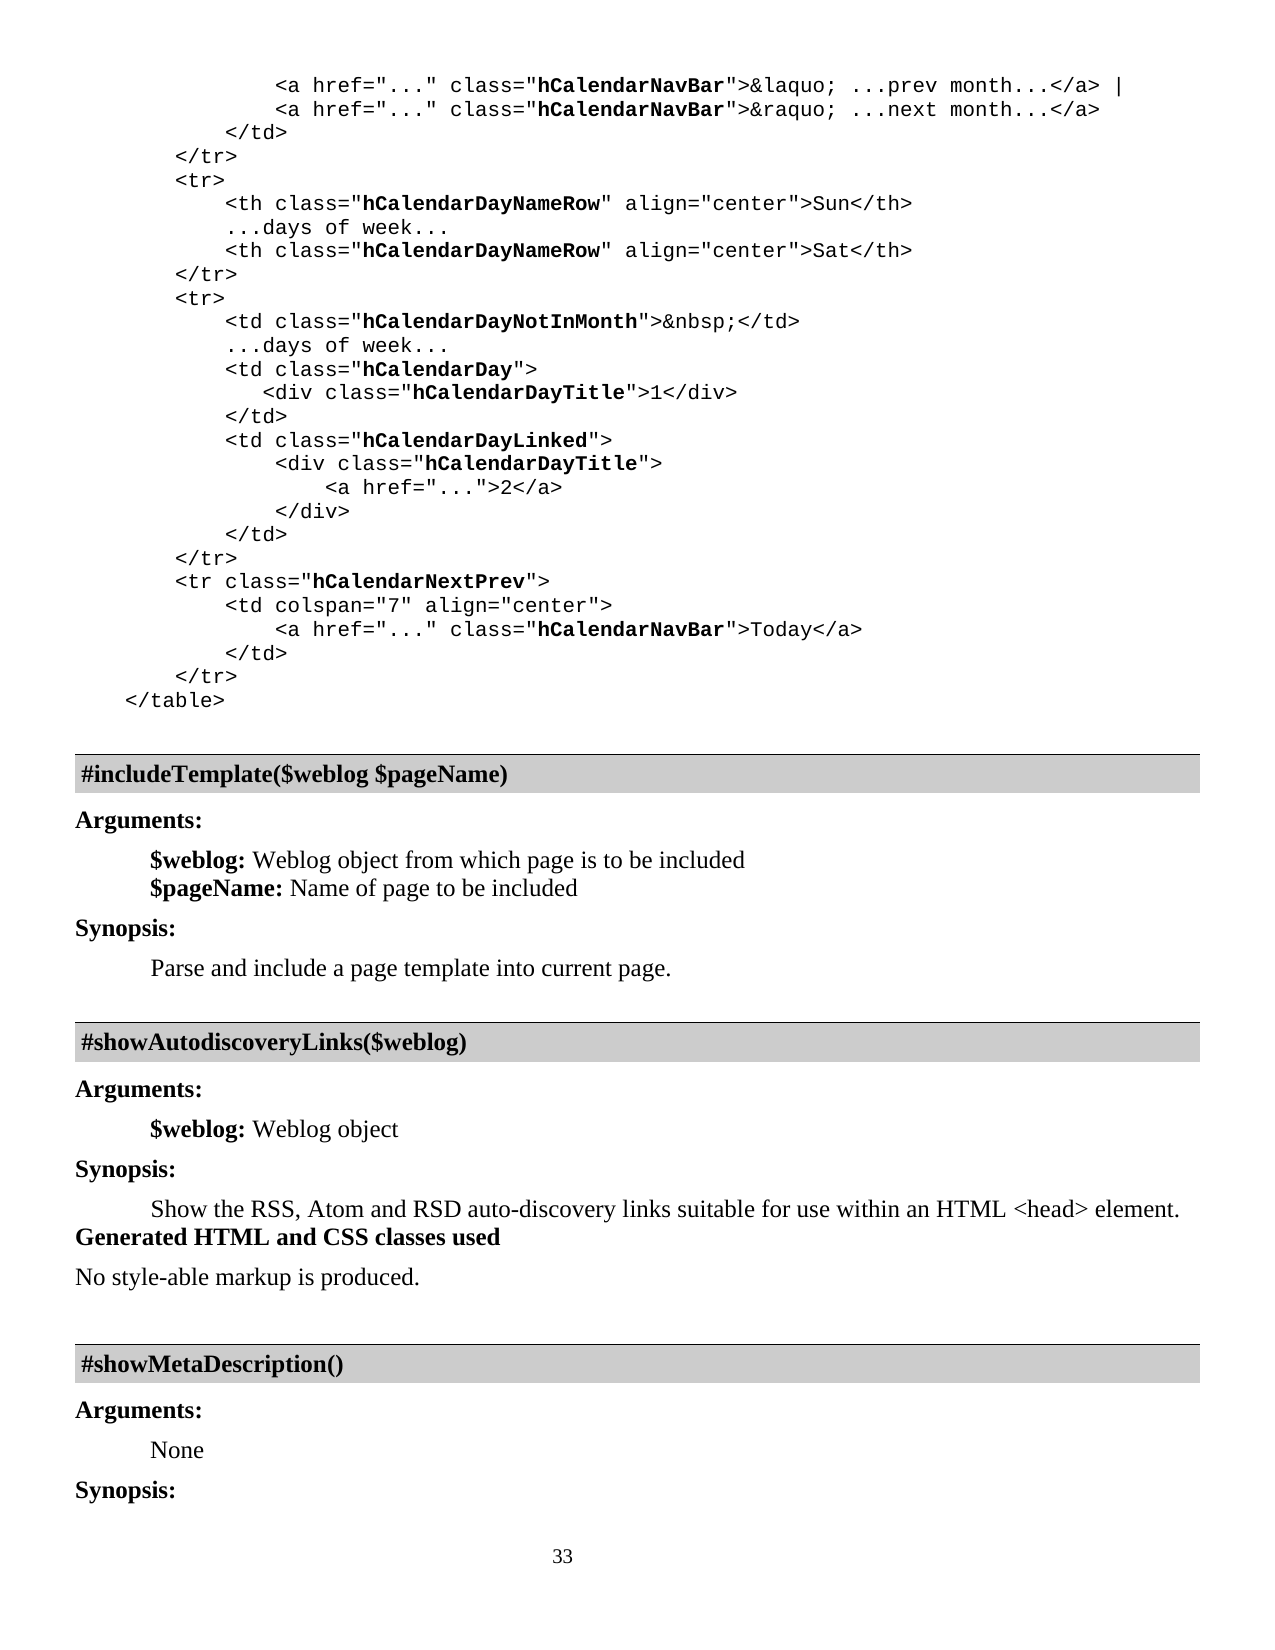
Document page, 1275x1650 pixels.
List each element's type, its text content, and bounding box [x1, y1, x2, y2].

text </td> [75, 406, 1200, 430]
text Synopsis: [75, 914, 1200, 942]
text <tr class="hCalendarNextPrev"> [75, 572, 1200, 595]
text <td class="hCalendarDayNotInMonth">&nbsp;</td> [75, 311, 1200, 335]
text <th class="hCalendarDayNameRow" align="center">Sat</th> [75, 241, 1200, 264]
text $weblog: Weblog object from which page is to be included $pageName: Name of page to be included [75, 846, 1200, 902]
text Arguments: [75, 1396, 1200, 1424]
text <th class="hCalendarDayNameRow" align="center">Sun</th> [75, 193, 1200, 217]
text $weblog: Weblog object [75, 1115, 1200, 1143]
text <td class="hCalendarDay"> [75, 359, 1200, 382]
text </td> [75, 524, 1200, 548]
text Generated HTML and CSS classes used [75, 1223, 1200, 1251]
text No style-able markup is produced. [75, 1263, 1200, 1291]
text ...days of week... [75, 217, 1200, 241]
text Synopsis: [75, 1155, 1200, 1183]
text </tr> [75, 666, 1200, 690]
text </td> [75, 642, 1200, 666]
text None [75, 1436, 1200, 1464]
text Show the RSS, Atom and RSD auto-discovery links suitable for use within an HTML <head> element. [150, 1195, 1200, 1223]
text Arguments: [75, 1075, 1200, 1102]
text <td colspan="7" align="center"> [75, 595, 1200, 619]
text <a href="..." class="hCalendarNavBar">Today</a> [75, 619, 1200, 642]
text </tr> [75, 146, 1200, 169]
text </tr> [75, 264, 1200, 288]
title #showMetaDescription() [75, 1345, 1200, 1383]
text </tr> [75, 548, 1200, 572]
text Arguments: [75, 806, 1200, 834]
text </td> [75, 122, 1200, 146]
text <a href="..." class="hCalendarNavBar">&raquo; ...next month...</a> [75, 99, 1200, 122]
text <a href="..." class="hCalendarNavBar">&laquo; ...prev month...</a> | [75, 75, 1200, 99]
text <a href="...">2</a> [75, 477, 1200, 501]
text ...days of week... [75, 335, 1200, 359]
text </div> [75, 501, 1200, 524]
text Parse and include a page template into current page. [150, 954, 1200, 982]
text <div class="hCalendarDayTitle">1</div> [75, 382, 1200, 406]
text <tr> [75, 169, 1200, 193]
text </table> [75, 690, 1200, 713]
text <div class="hCalendarDayTitle"> [75, 453, 1200, 477]
title #showAutodiscoveryLinks($weblog) [75, 1023, 1200, 1062]
text Synopsis: [75, 1476, 1200, 1504]
text <tr> [75, 288, 1200, 311]
text <td class="hCalendarDayLinked"> [75, 430, 1200, 453]
title #includeTemplate($weblog $pageName) [75, 755, 1200, 793]
